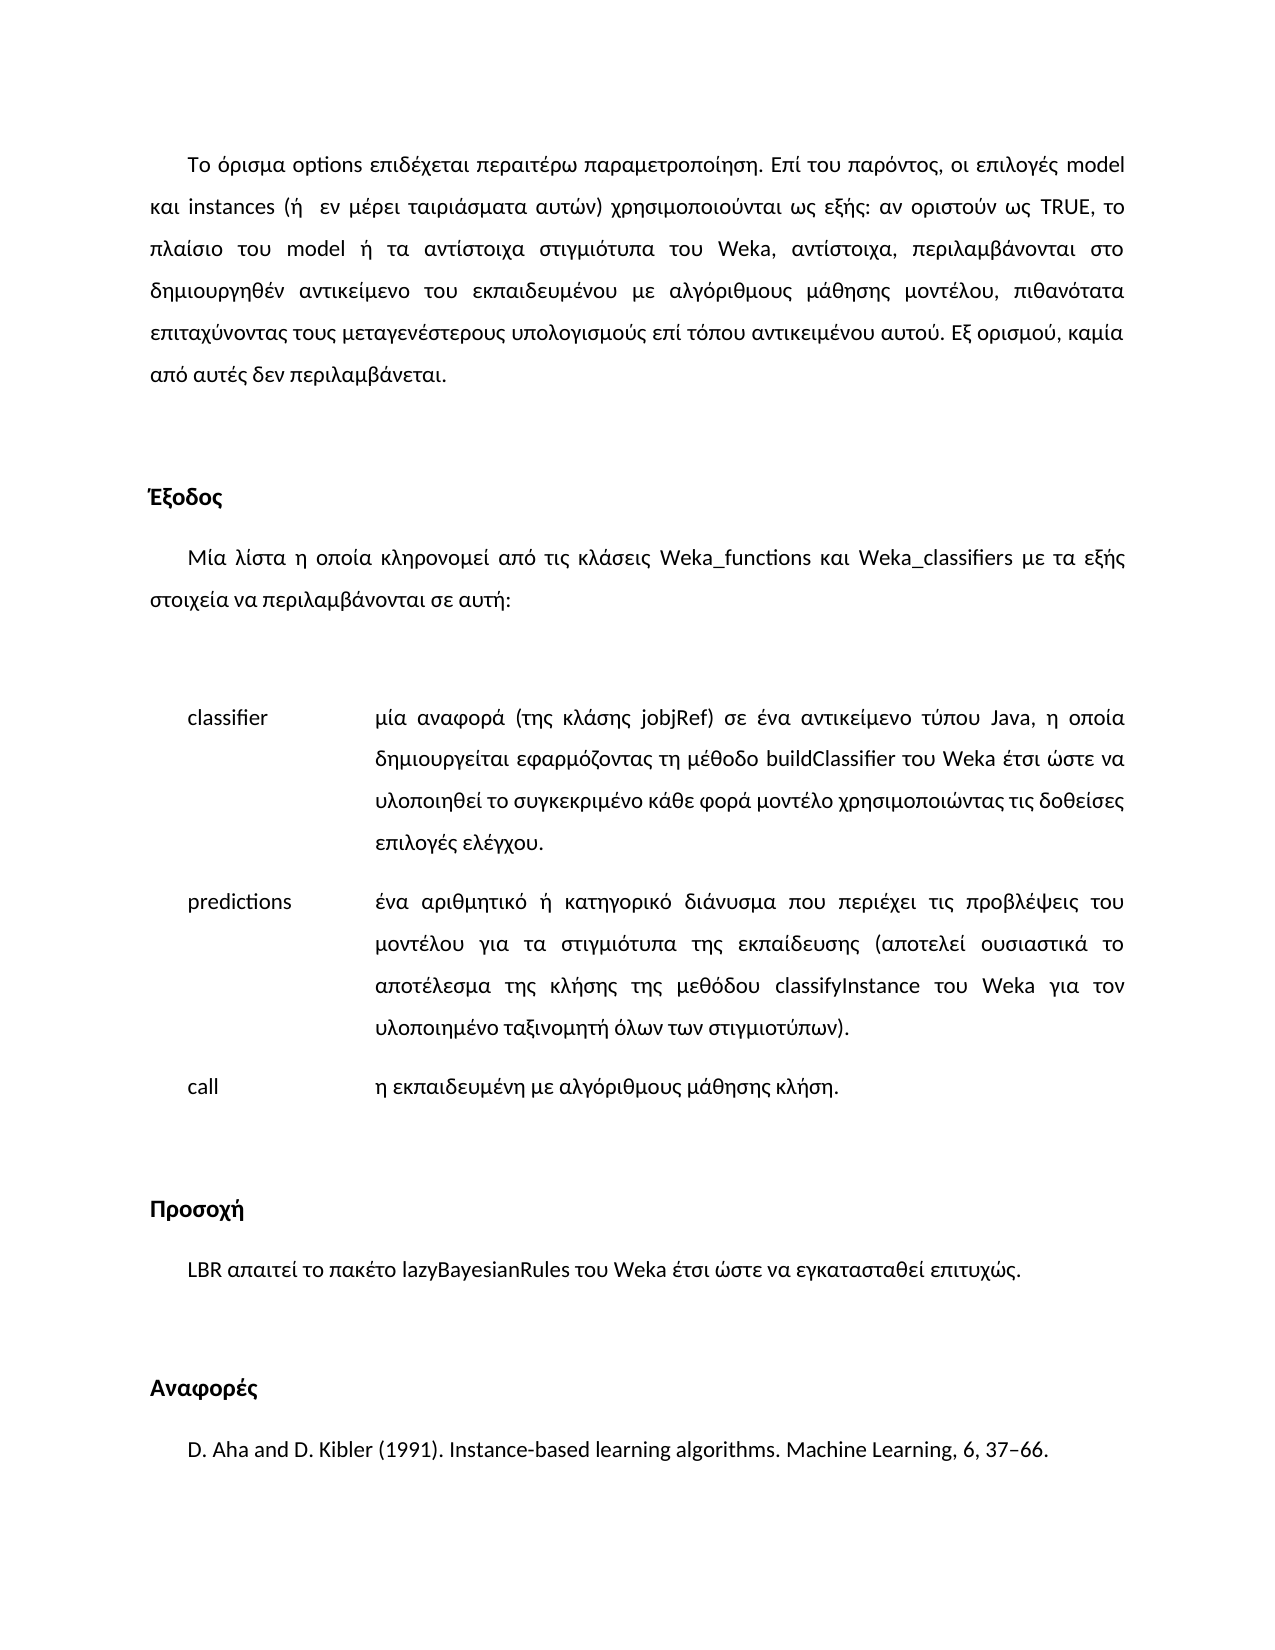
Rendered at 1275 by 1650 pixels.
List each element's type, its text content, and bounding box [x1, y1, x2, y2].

text Προσοχή [150, 1193, 1125, 1223]
text Έξοδος [150, 481, 1125, 511]
text Το όρισμα options επιδέχεται περαιτέρω παραμετροποίηση. Επί του παρόντος, οι επιλογές model και instances (ή εν μέρει ταιριάσματα αυτών) χρησιμοποιούνται ως εξής: αν οριστούν ως TRUE, το πλαίσιο του model ή τα αντίστοιχα στιγμιότυπα του Weka, αντίστοιχα, περιλαμβάνονται στο δημιουργηθέν αντικείμενο του εκπαιδευμένου με αλγόριθμους μάθησης μοντέλου, πιθανότατα επιταχύνοντας τους μεταγενέστερους υπολογισμούς επί τόπου αντικειμένου αυτού. Εξ ορισμού, καμία από αυτές δεν περιλαμβάνεται. [150, 150, 1125, 388]
text Αναφορές [150, 1372, 1125, 1403]
text call η εκπαιδευμένη με αλγόριθμους μάθησης κλήση. [187, 1072, 1125, 1100]
text classifier μία αναφορά (της κλάσης jobjRef) σε ένα αντικείμενο τύπου Java, η οποία δημιουργείται εφαρμόζοντας τη μέθοδο buildClassifier του Weka έτσι ώστε να υλοποιηθεί το συγκεκριμένο κάθε φορά μοντέλο χρησιμοποιώντας τις δοθείσες επιλογές ελέγχου. [187, 703, 1125, 857]
text predictions ένα αριθμητικό ή κατηγορικό διάνυσμα που περιέχει τις προβλέψεις του μοντέλου για τα στιγμιότυπα της εκπαίδευσης (αποτελεί ουσιαστικά το αποτέλεσμα της κλήσης της μεθόδου classifyInstance του Weka για τον υλοποιημένο ταξινομητή όλων των στιγμιοτύπων). [187, 887, 1125, 1041]
text Μία λίστα η οποία κληρονομεί από τις κλάσεις Weka_functions και Weka_classifiers με τα εξής στοιχεία να περιλαμβάνονται σε αυτή: [150, 543, 1125, 613]
text LBR απαιτεί το πακέτο lazyBayesianRules του Weka έτσι ώστε να εγκατασταθεί επιτυχώς. [150, 1255, 1125, 1283]
text D. Aha and D. Kibler (1991). Instance-based learning algorithms. Machine Learning, 6, 37–66. [150, 1435, 1125, 1463]
